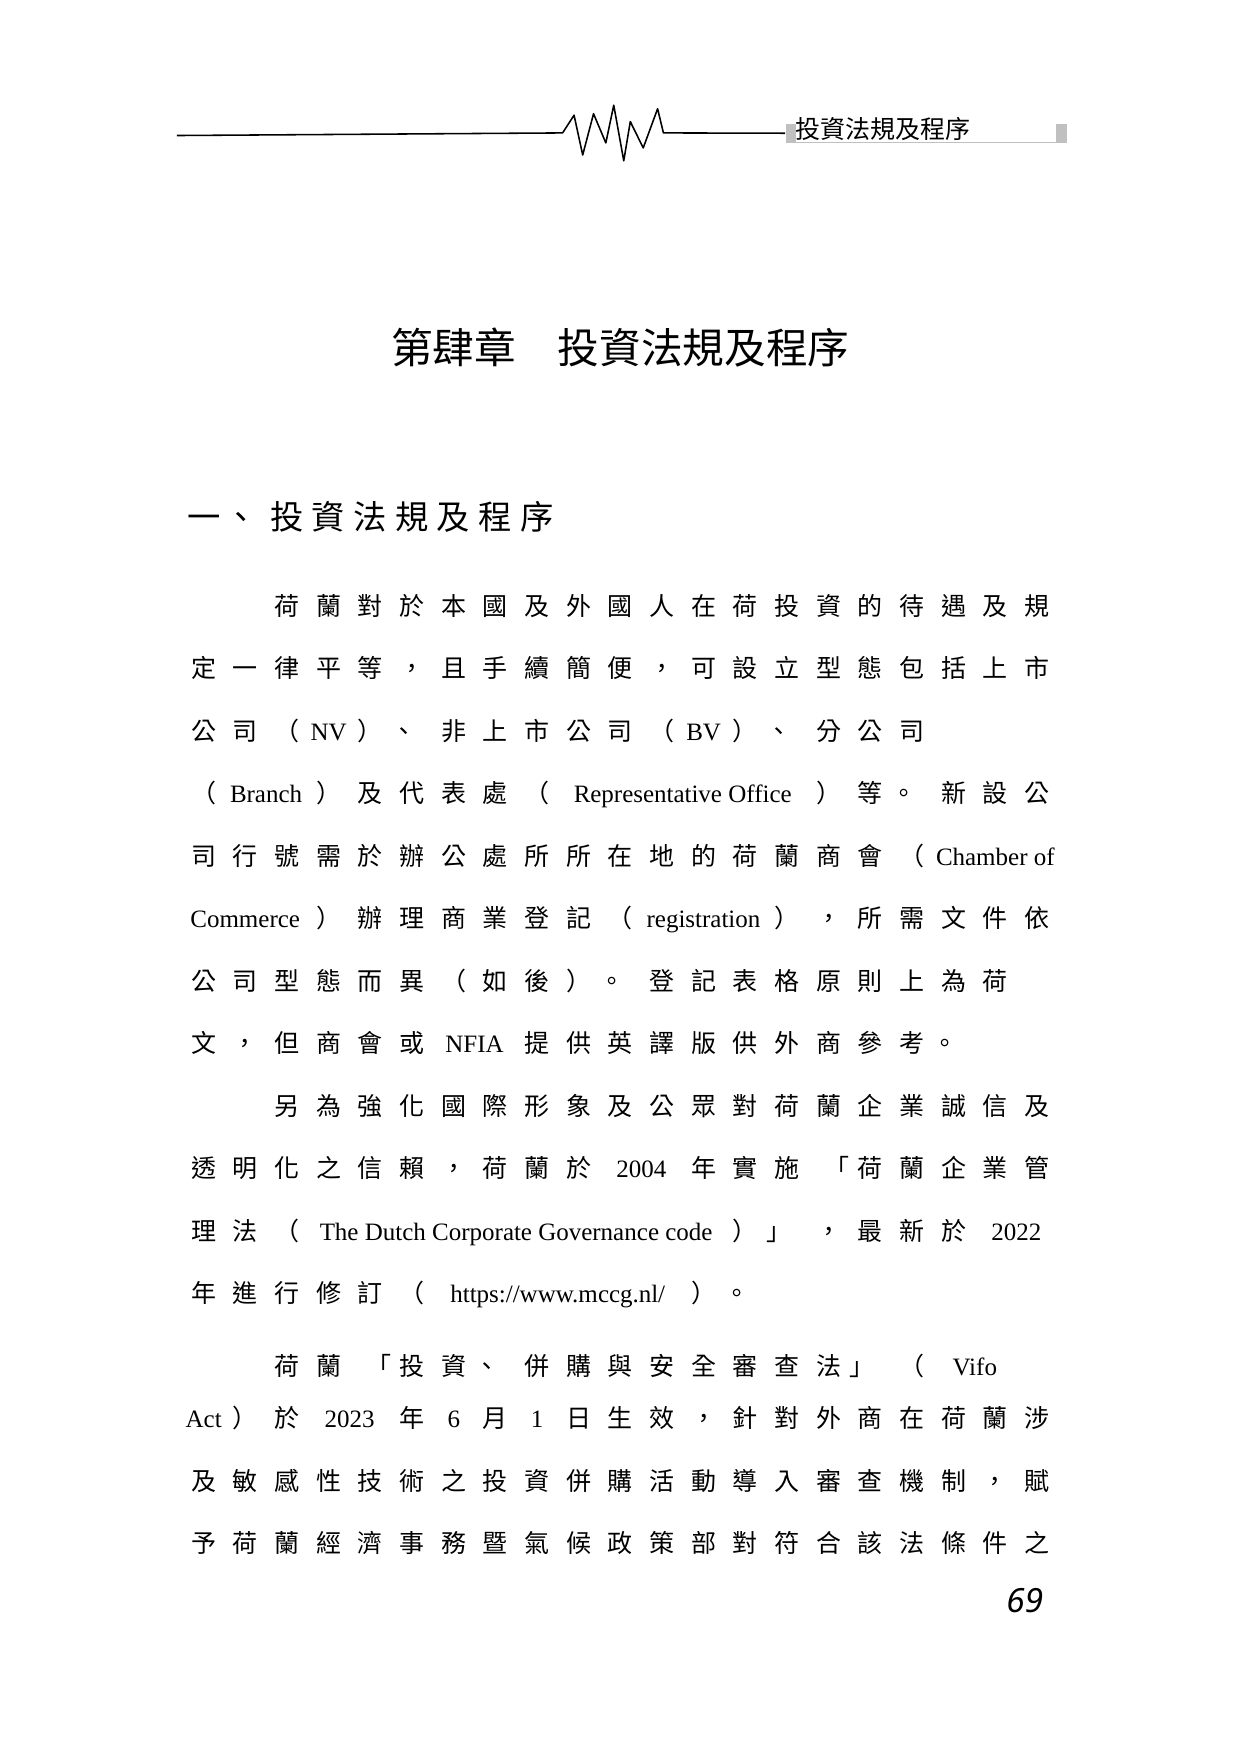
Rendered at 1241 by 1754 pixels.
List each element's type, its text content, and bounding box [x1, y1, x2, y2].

text 另為強化國際形象及公眾對荷蘭企業誠信及透明化之信賴，荷蘭於2004年實施「荷蘭企業管理法（The Dutch Corporate Governance code）」，最新於2022年進行修訂（https://www.mccg.nl/）。 [183, 1063, 1058, 1313]
text 荷蘭「投資、併購與安全審查法」（Vifo Act）於2023年6月1日生效，針對外商在荷蘭涉及敏感性技術之投資併購活動導入審查機制，賦予荷蘭經濟事務暨氣候政策部對符合該法條件之 [183, 1313, 1058, 1563]
text 第肆章 投資法規及程序 [183, 304, 1058, 366]
text 一、投資法規及程序 [183, 473, 1058, 536]
text 荷蘭對於本國及外國人在荷投資的待遇及規定一律平等，且手續簡便，可設立型態包括上市公司（NV）、非上市公司（BV）、分公司（Branch）及代表處（Representative Office）等。新設公司行號需於辦公處所所在地的荷蘭商會（Chamber of Commerce）辦理商業登記（registration），所需文件依公司型態而異（如後）。登記表格原則上為荷文，但商會或NFIA提供英譯版供外商參考。 [183, 563, 1058, 1063]
